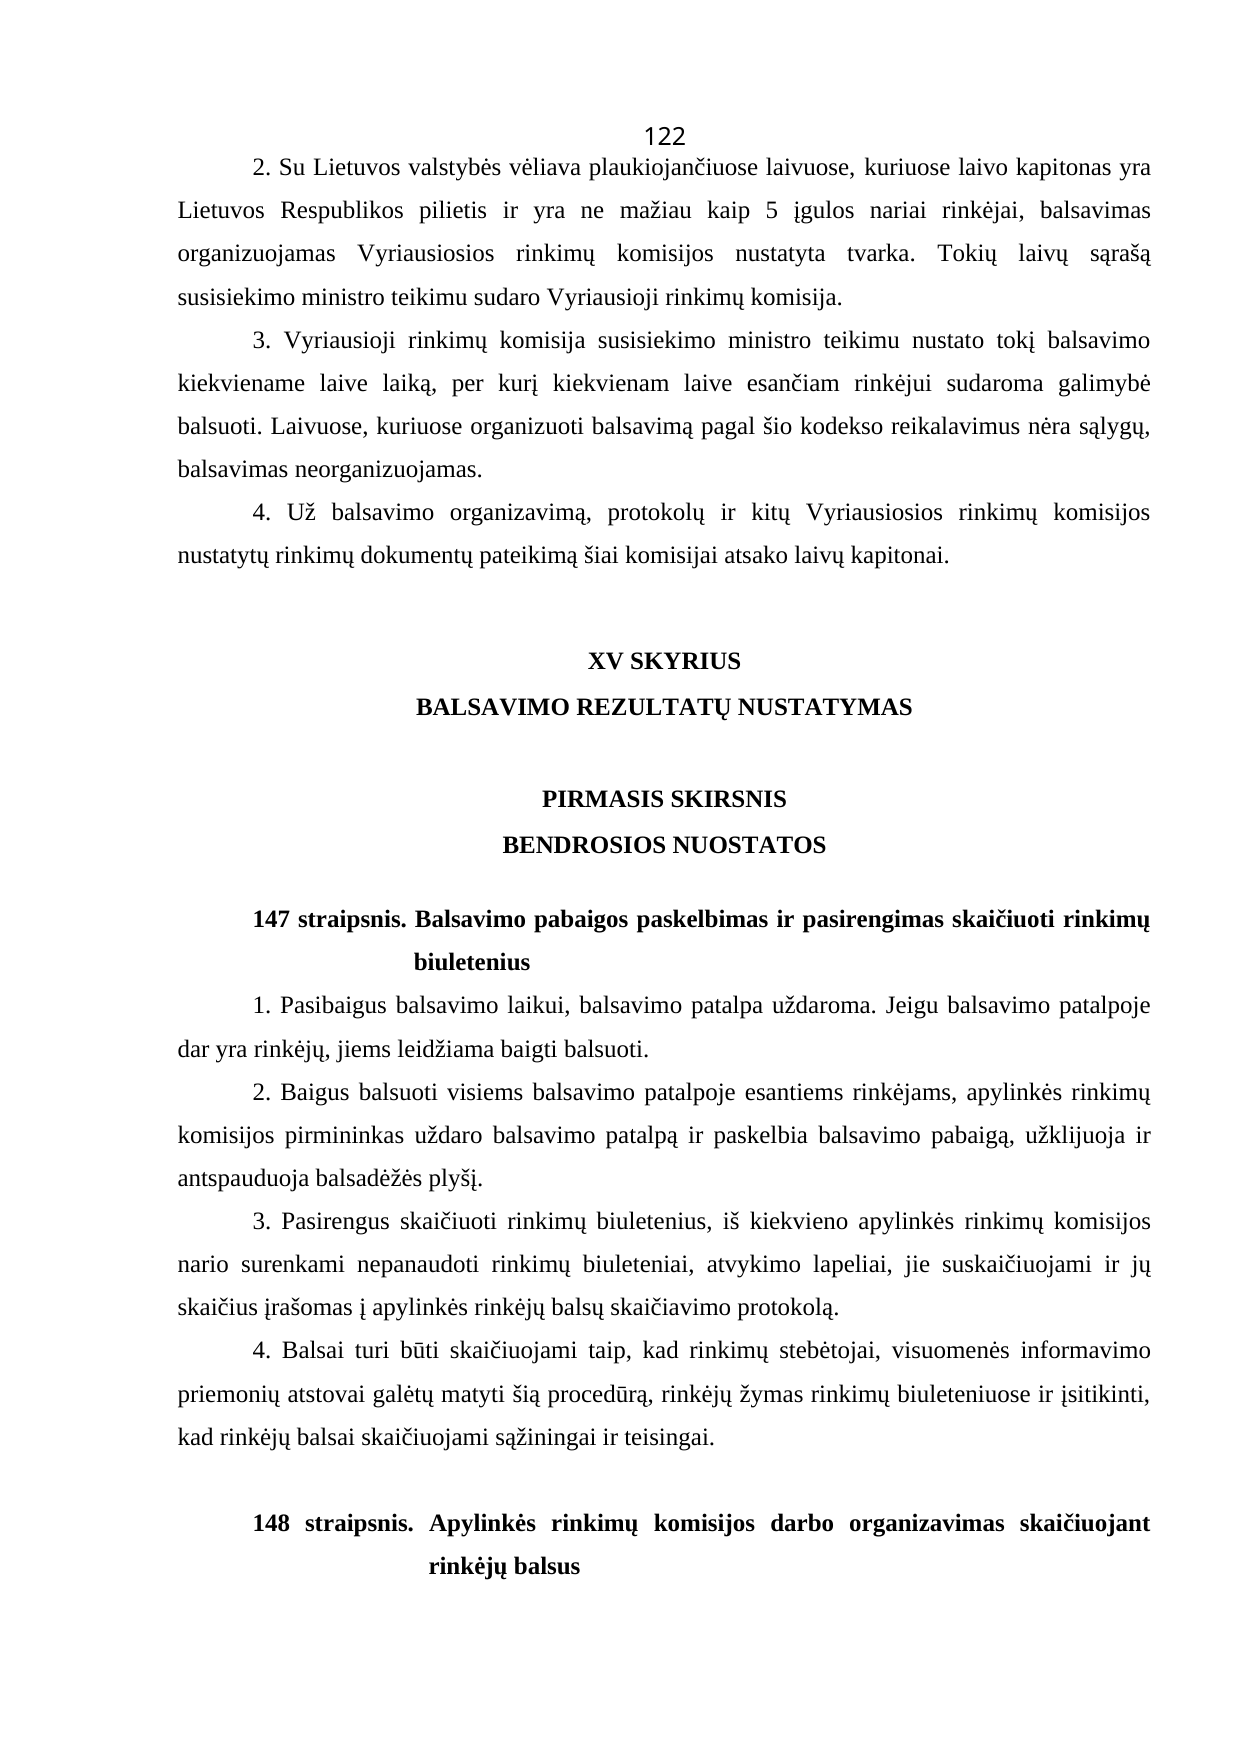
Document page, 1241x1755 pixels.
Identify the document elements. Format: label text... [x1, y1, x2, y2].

text 147 straipsnis. Balsavimo pabaigos paskelbimas ir pasirengimas skaičiuoti rinkimų biuletenius [252, 904, 1152, 976]
text 1. Pasibaigus balsavimo laikui, balsavimo patalpa uždaroma. Jeigu balsavimo patalpoje dar yra rinkėjų, jiems leidžiama baigti balsuoti. [177, 991, 1152, 1062]
text 4. Už balsavimo organizavimą, protokolų ir kitų Vyriausiosios rinkimų komisijos nustatytų rinkimų dokumentų pateikimą šiai komisijai atsako laivų kapitonai. [177, 497, 1152, 569]
text 2. Baigus balsuoti visiems balsavimo patalpoje esantiems rinkėjams, apylinkės rinkimų komisijos pirmininkas uždaro balsavimo patalpą ir paskelbia balsavimo pabaigą, užklijuoja ir antspauduoja balsadėžės plyšį. [177, 1077, 1152, 1192]
text 3. Vyriausioji rinkimų komisija susisiekimo ministro teikimu nustato tokį balsavimo kiekviename laive laiką, per kurį kiekvienam laive esančiam rinkėjui sudaroma galimybė balsuoti. Laivuose, kuriuose organizuoti balsavimą pagal šio kodekso reikalavimus nėra sąlygų, balsavimas neorganizuojamas. [177, 325, 1152, 483]
text 3. Pasirengus skaičiuoti rinkimų biuletenius, iš kiekvieno apylinkės rinkimų komisijos nario surenkami nepanaudoti rinkimų biuleteniai, atvykimo lapeliai, jie suskaičiuojami ir jų skaičius įrašomas į apylinkės rinkėjų balsų skaičiavimo protokolą. [177, 1206, 1152, 1321]
text 148 straipsnis. Apylinkės rinkimų komisijos darbo organizavimas skaičiuojant rinkėjų balsus [252, 1508, 1152, 1580]
text XV SKYRIUS [177, 629, 1152, 675]
text 2. Su Lietuvos valstybės vėliava plaukiojančiuose laivuose, kuriuose laivo kapitonas yra Lietuvos Respublikos pilietis ir yra ne mažiau kaip 5 įgulos nariai rinkėjai, balsavimas organizuojamas Vyriausiosios rinkimų komisijos nustatyta tvarka. Tokių laivų sąrašą susisiekimo ministro teikimu sudaro Vyriausioji rinkimų komisija. [177, 152, 1152, 310]
text BENDROSIOS NUOSTATOS [177, 813, 1152, 858]
text 4. Balsai turi būti skaičiuojami taip, kad rinkimų stebėtojai, visuomenės informavimo priemonių atstovai galėtų matyti šią procedūrą, rinkėjų žymas rinkimų biuleteniuose ir įsitikinti, kad rinkėjų balsai skaičiuojami sąžiningai ir teisingai. [177, 1336, 1152, 1451]
text BALSAVIMO REZULTATŲ NUSTATYMAS [177, 675, 1152, 721]
text PIRMASIS SKIRSNIS [177, 767, 1152, 813]
